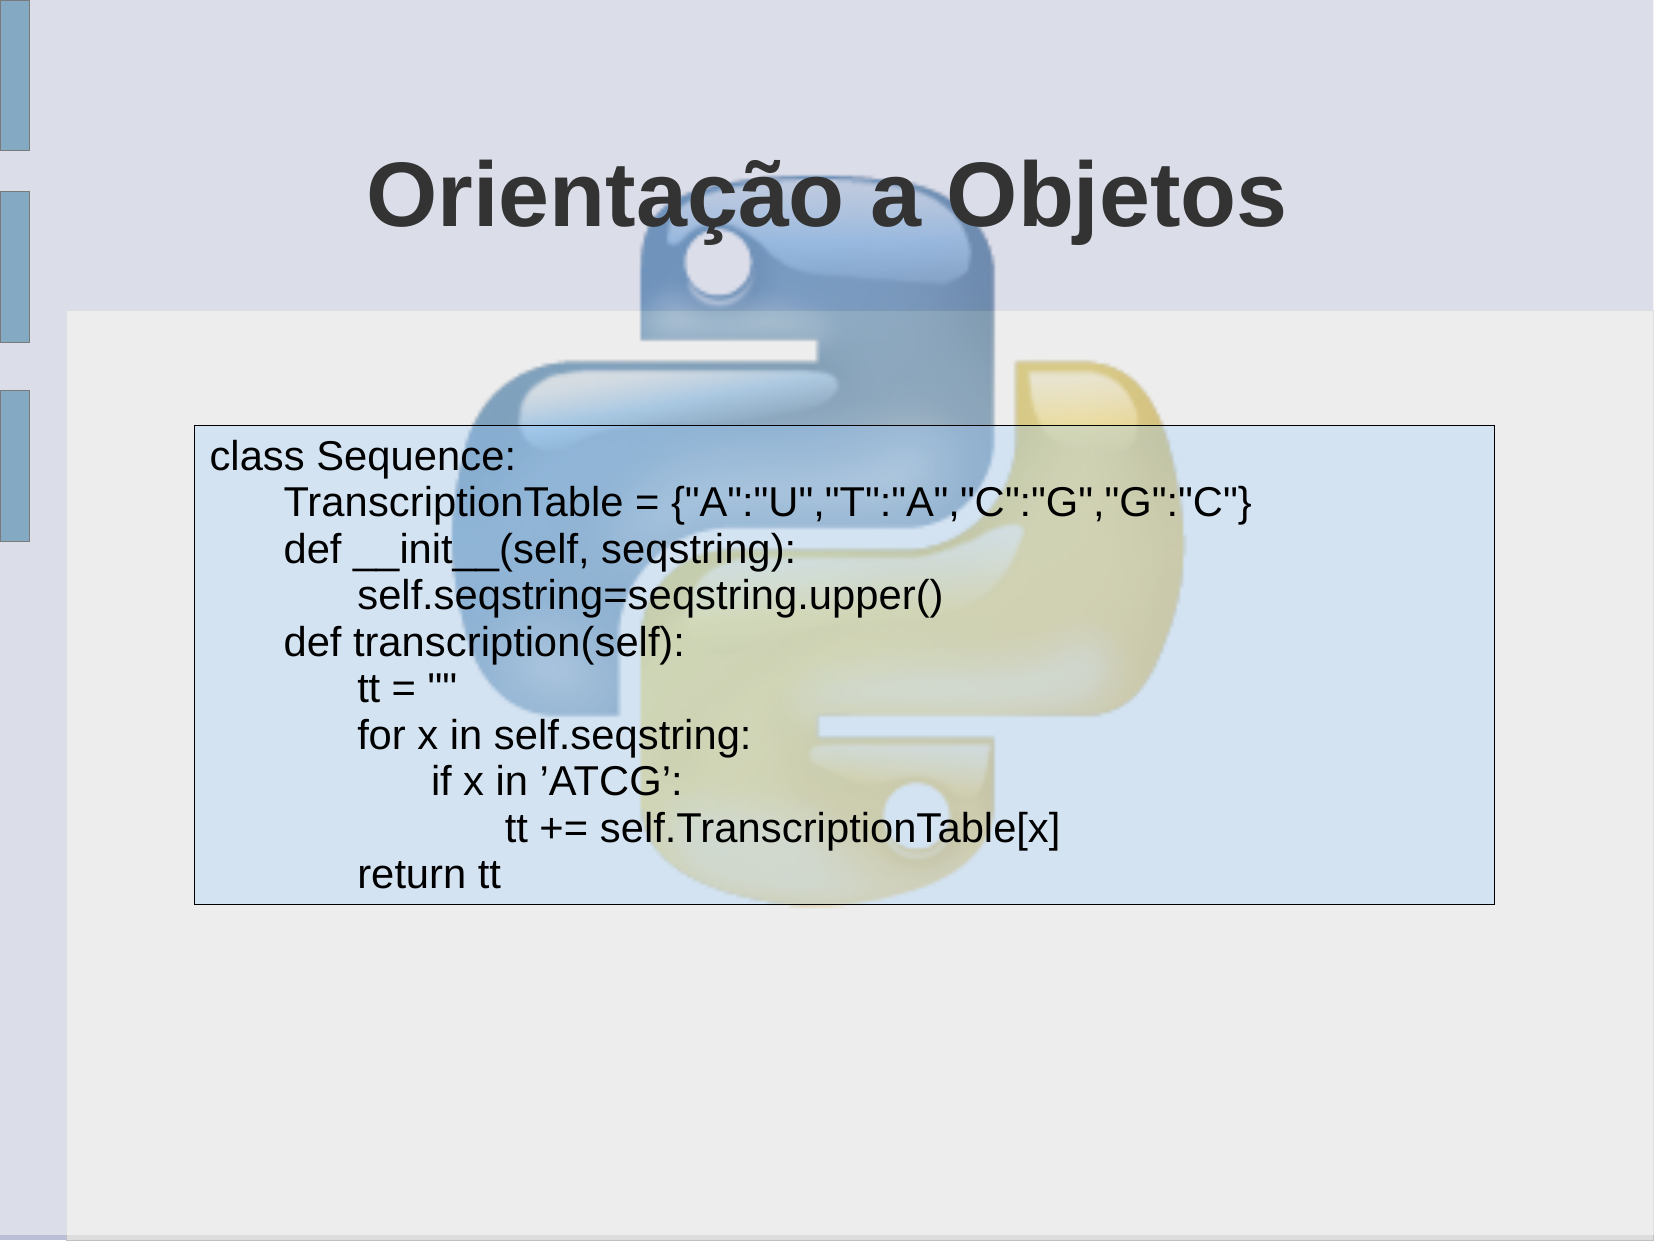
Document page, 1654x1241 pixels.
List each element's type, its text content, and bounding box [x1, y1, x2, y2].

text_box class Sequence: TranscriptionTable = {"A":"U","T":"A","C":"G","G":"C"} def __init__(self, seqstring): self.seqstring=seqstring.upper() def transcription(self): tt = "" for x in self.seqstring: if x in ’ATCG’: tt += self.TranscriptionTable[x] return tt [194, 425, 1495, 905]
title Orientação a Objetos [121, 91, 1534, 299]
picture [0, 0, 1654, 1235]
